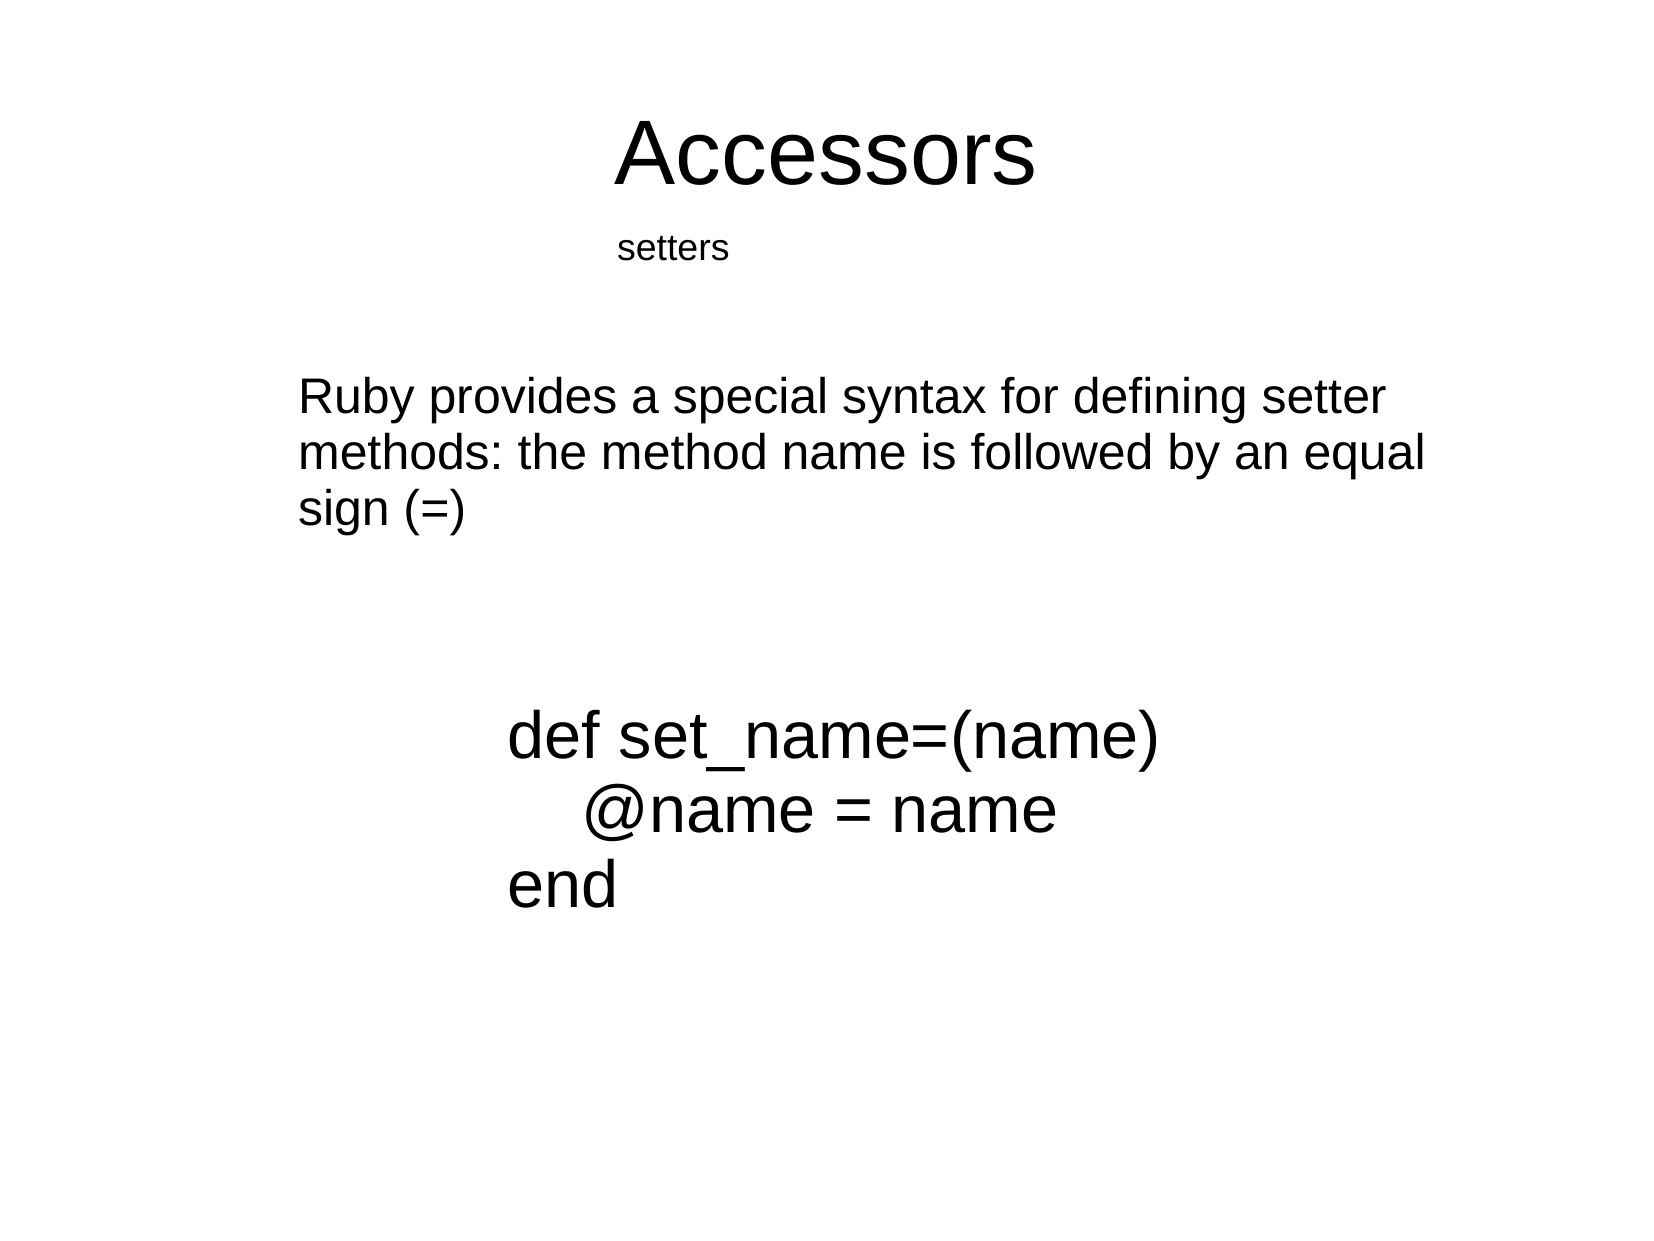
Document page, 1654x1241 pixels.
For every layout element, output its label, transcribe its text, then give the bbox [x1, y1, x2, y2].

title Accessors [82, 49, 1571, 257]
text_box setters [602, 219, 1004, 277]
text_box Ruby provides a special syntax for defining setter methods: the method name is followed by an equal sign (=) [283, 361, 1465, 544]
subtitle def set_name=(name) @name = name end [507, 544, 1288, 1170]
